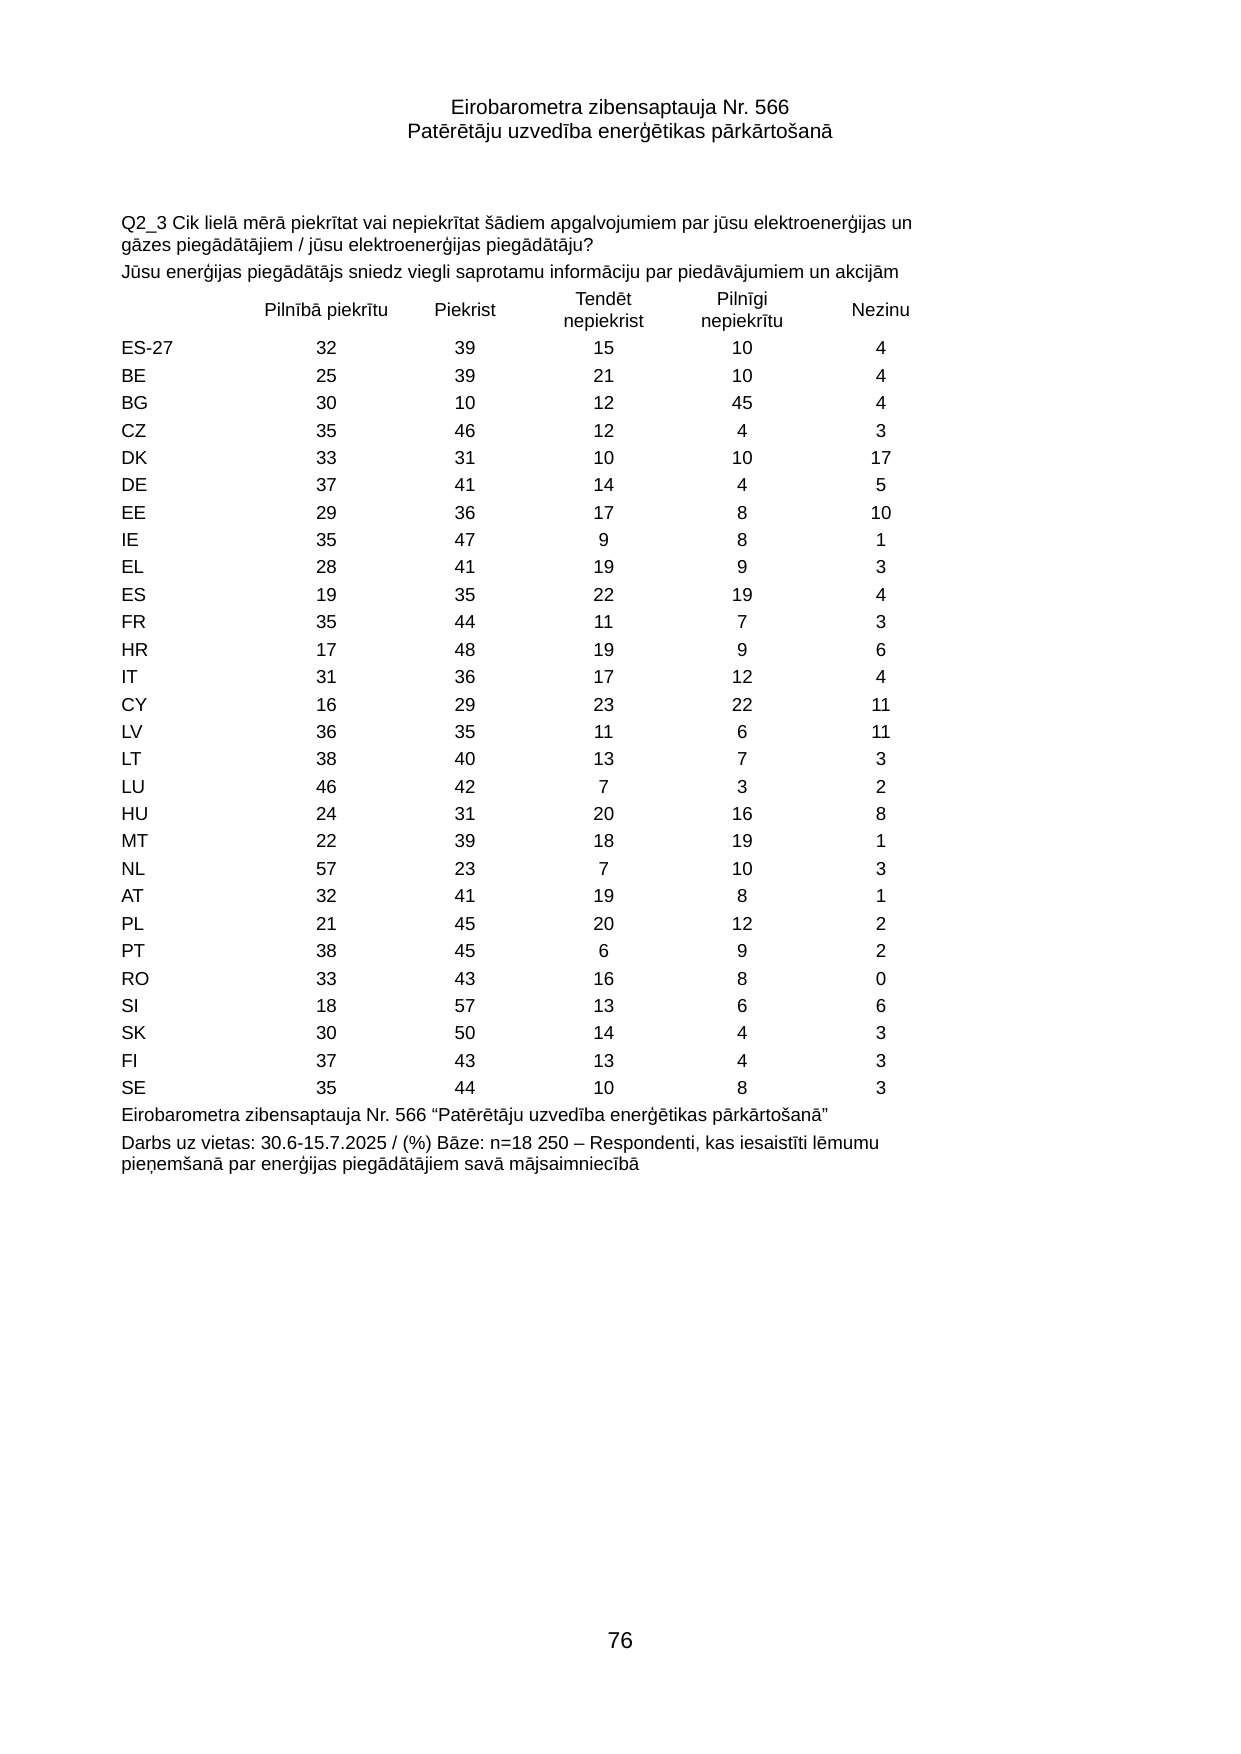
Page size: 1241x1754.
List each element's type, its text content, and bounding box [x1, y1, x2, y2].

table_cell NL [118, 855, 257, 882]
table_cell 1 [811, 882, 950, 909]
table_cell 57 [257, 855, 395, 882]
table_cell 4 [673, 1019, 811, 1047]
table_cell 4 [811, 581, 950, 608]
table_cell 41 [395, 471, 534, 499]
table_cell 8 [673, 499, 811, 526]
table_cell EE [118, 499, 257, 526]
table_cell 39 [395, 334, 534, 362]
table_cell 15 [534, 334, 673, 362]
table_cell 8 [673, 882, 811, 909]
table_cell 3 [811, 745, 950, 773]
table_cell 35 [257, 526, 395, 553]
table_cell 1 [811, 828, 950, 855]
table_cell 9 [673, 937, 811, 964]
table_cell 10 [673, 444, 811, 471]
table_cell 11 [811, 718, 950, 745]
table_cell 12 [534, 416, 673, 444]
table_cell 23 [534, 690, 673, 718]
table_cell 8 [673, 1074, 811, 1101]
table_cell 19 [673, 828, 811, 855]
table_cell 10 [395, 389, 534, 416]
table_cell ES [118, 581, 257, 608]
table_cell 13 [534, 992, 673, 1019]
table_cell 35 [257, 1074, 395, 1101]
table_cell RO [118, 964, 257, 992]
table_cell Pilnīgi nepiekrītu [673, 285, 811, 334]
table_cell 6 [811, 636, 950, 663]
table_cell 8 [673, 526, 811, 553]
table_cell BE [118, 362, 257, 389]
table_cell 46 [257, 773, 395, 800]
table_cell DE [118, 471, 257, 499]
table_cell 2 [811, 773, 950, 800]
table_cell 45 [395, 910, 534, 937]
table_cell 19 [534, 554, 673, 581]
table_cell 10 [673, 855, 811, 882]
table_cell 20 [534, 910, 673, 937]
table_cell 17 [534, 499, 673, 526]
table_cell 24 [257, 800, 395, 827]
table_cell 22 [257, 828, 395, 855]
table_cell HR [118, 636, 257, 663]
table_cell 33 [257, 964, 395, 992]
table_cell 35 [395, 581, 534, 608]
table_cell 57 [395, 992, 534, 1019]
table_cell 3 [811, 1074, 950, 1101]
table_cell Tendēt nepiekrist [534, 285, 673, 334]
table_cell 23 [395, 855, 534, 882]
table_cell SI [118, 992, 257, 1019]
table_cell 4 [673, 416, 811, 444]
table_cell 12 [673, 910, 811, 937]
table_cell 17 [534, 663, 673, 690]
table_cell Darbs uz vietas: 30.6-15.7.2025 / (%) Bāze: n=18 250 – Respondenti, kas iesaistīti lēmumu pieņemšanā par enerģijas piegādātājiem savā mājsaimniecībā [118, 1129, 950, 1178]
table_cell 18 [534, 828, 673, 855]
table_cell 32 [257, 334, 395, 362]
table_cell LT [118, 745, 257, 773]
table_cell 6 [673, 992, 811, 1019]
table_cell PT [118, 937, 257, 964]
table_cell 31 [257, 663, 395, 690]
table_cell 47 [395, 526, 534, 553]
table_cell 7 [673, 745, 811, 773]
table_cell CY [118, 690, 257, 718]
table_cell 31 [395, 800, 534, 827]
table_cell 19 [534, 882, 673, 909]
table_cell 21 [534, 362, 673, 389]
table_cell 19 [534, 636, 673, 663]
table_cell FR [118, 608, 257, 636]
table_cell 1 [811, 526, 950, 553]
table_cell 4 [811, 389, 950, 416]
table_cell 46 [395, 416, 534, 444]
table_cell 33 [257, 444, 395, 471]
table_cell 10 [534, 1074, 673, 1101]
table_cell 19 [673, 581, 811, 608]
table_cell 6 [673, 718, 811, 745]
table_cell [118, 285, 257, 334]
table_cell 31 [395, 444, 534, 471]
table_cell 11 [811, 690, 950, 718]
table_cell 50 [395, 1019, 534, 1047]
table_cell 20 [534, 800, 673, 827]
table_cell IE [118, 526, 257, 553]
table_cell 5 [811, 471, 950, 499]
table_cell Piekrist [395, 285, 534, 334]
table_cell 3 [811, 608, 950, 636]
table_cell 41 [395, 554, 534, 581]
table_cell 25 [257, 362, 395, 389]
table_cell CZ [118, 416, 257, 444]
table_cell 14 [534, 1019, 673, 1047]
table_cell IT [118, 663, 257, 690]
table_cell 4 [673, 1047, 811, 1074]
table_cell 42 [395, 773, 534, 800]
table_cell 3 [811, 855, 950, 882]
table_cell ES-27 [118, 334, 257, 362]
table_cell 37 [257, 1047, 395, 1074]
table_cell 14 [534, 471, 673, 499]
table_cell PL [118, 910, 257, 937]
table_cell 45 [395, 937, 534, 964]
table_cell 7 [534, 773, 673, 800]
table_cell 2 [811, 937, 950, 964]
table_cell Nezinu [811, 285, 950, 334]
table_cell LV [118, 718, 257, 745]
table_cell 9 [673, 636, 811, 663]
table_cell 36 [395, 499, 534, 526]
table_cell 11 [534, 718, 673, 745]
table_cell FI [118, 1047, 257, 1074]
table_cell 36 [395, 663, 534, 690]
table_cell 39 [395, 362, 534, 389]
table_cell 44 [395, 1074, 534, 1101]
table_cell 13 [534, 1047, 673, 1074]
table_cell 10 [534, 444, 673, 471]
table_cell 0 [811, 964, 950, 992]
table_cell 4 [811, 362, 950, 389]
table_cell 3 [811, 416, 950, 444]
table_cell 2 [811, 910, 950, 937]
table_cell MT [118, 828, 257, 855]
table_cell 18 [257, 992, 395, 1019]
table_cell 3 [811, 554, 950, 581]
table_cell 39 [395, 828, 534, 855]
table_cell 36 [257, 718, 395, 745]
table_cell 9 [534, 526, 673, 553]
table_cell 35 [257, 608, 395, 636]
table_cell 17 [257, 636, 395, 663]
table_cell 8 [673, 964, 811, 992]
table_cell 10 [673, 362, 811, 389]
table_cell 19 [257, 581, 395, 608]
table_cell 29 [257, 499, 395, 526]
table_cell 16 [257, 690, 395, 718]
table_cell Eirobarometra zibensaptauja Nr. 566 “Patērētāju uzvedība enerģētikas pārkārtošanā” [118, 1101, 950, 1129]
table_cell 35 [257, 416, 395, 444]
table_cell 4 [811, 334, 950, 362]
table_cell 22 [673, 690, 811, 718]
table_cell 41 [395, 882, 534, 909]
table_cell 45 [673, 389, 811, 416]
table_cell 17 [811, 444, 950, 471]
table_cell 21 [257, 910, 395, 937]
table_cell 30 [257, 1019, 395, 1047]
table_cell 38 [257, 745, 395, 773]
table_cell 16 [673, 800, 811, 827]
table_cell 7 [534, 855, 673, 882]
table_cell DK [118, 444, 257, 471]
table_cell 22 [534, 581, 673, 608]
table_cell 6 [811, 992, 950, 1019]
table_cell 16 [534, 964, 673, 992]
table_header Q2_3 Cik lielā mērā piekrītat vai nepiekrītat šādiem apgalvojumiem par jūsu elektroenerģijas un gāzes piegādātājiem / jūsu elektroenerģijas piegādātāju? [118, 209, 950, 258]
table_cell 13 [534, 745, 673, 773]
table_cell Pilnībā piekrītu [257, 285, 395, 334]
table_cell 3 [811, 1019, 950, 1047]
table_cell AT [118, 882, 257, 909]
table_cell 44 [395, 608, 534, 636]
table_cell LU [118, 773, 257, 800]
table_cell EL [118, 554, 257, 581]
table_cell 4 [673, 471, 811, 499]
table_cell 9 [673, 554, 811, 581]
table_cell 32 [257, 882, 395, 909]
table_cell 40 [395, 745, 534, 773]
table_cell Jūsu enerģijas piegādātājs sniedz viegli saprotamu informāciju par piedāvājumiem un akcijām [118, 258, 950, 285]
table_cell SE [118, 1074, 257, 1101]
table_cell 12 [534, 389, 673, 416]
table_cell 30 [257, 389, 395, 416]
table_cell 11 [534, 608, 673, 636]
table_cell HU [118, 800, 257, 827]
table_cell BG [118, 389, 257, 416]
table_cell 43 [395, 1047, 534, 1074]
table_cell 38 [257, 937, 395, 964]
table_cell SK [118, 1019, 257, 1047]
table_cell 10 [673, 334, 811, 362]
table_cell 35 [395, 718, 534, 745]
table_cell 29 [395, 690, 534, 718]
table_cell 3 [811, 1047, 950, 1074]
table_cell 4 [811, 663, 950, 690]
table_cell 37 [257, 471, 395, 499]
table_cell 3 [673, 773, 811, 800]
table_cell 10 [811, 499, 950, 526]
table_cell 43 [395, 964, 534, 992]
table_cell 8 [811, 800, 950, 827]
table_cell 6 [534, 937, 673, 964]
table_cell 48 [395, 636, 534, 663]
table_cell 28 [257, 554, 395, 581]
table_cell 7 [673, 608, 811, 636]
table_cell 12 [673, 663, 811, 690]
